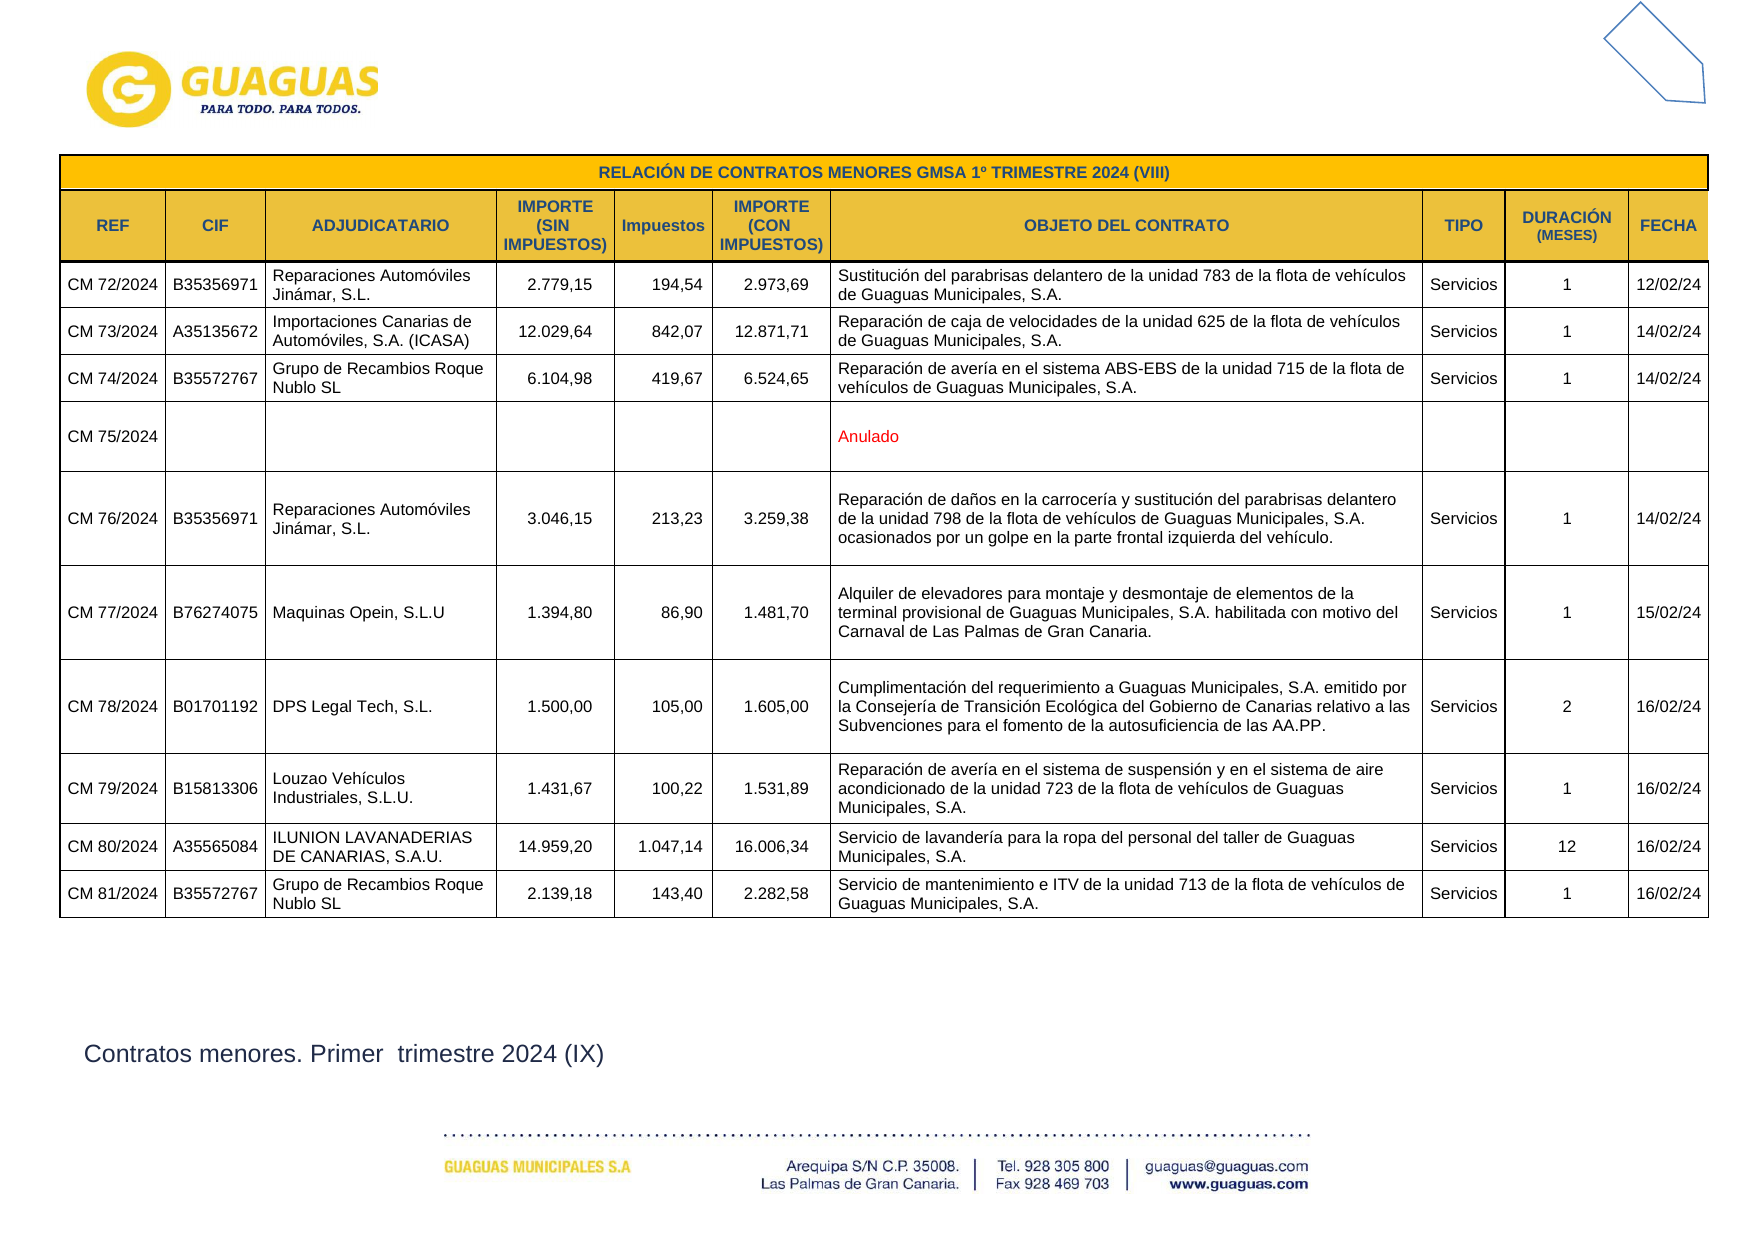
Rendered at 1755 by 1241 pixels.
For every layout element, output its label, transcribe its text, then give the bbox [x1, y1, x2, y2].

table_cell 2.779,15 [497, 263, 614, 307]
table_cell B35572767 [166, 871, 265, 917]
table_cell 419,67 [615, 355, 712, 401]
table_cell 12 [1506, 824, 1628, 870]
table_cell 1.481,70 [713, 566, 830, 659]
table_cell 1 [1506, 308, 1628, 354]
text Contratos menores. Primer trimestre 2024 (IX) [84, 1039, 1694, 1068]
table_cell Servicio de mantenimiento e ITV de la unidad 713 de la flota de vehículos de Guaguas Municipales, S.A. [831, 871, 1422, 917]
table_cell [713, 402, 830, 471]
table_header RELACIÓN DE CONTRATOS MENORES GMSA 1º TRIMESTRE 2024 (VIII) [61, 156, 1707, 188]
table_cell TIPO [1423, 191, 1504, 260]
table_cell 14/02/24 [1629, 308, 1708, 354]
table_cell 1.431,67 [497, 754, 614, 823]
table_cell CM 76/2024 [61, 472, 165, 565]
table_cell 16/02/24 [1629, 660, 1708, 752]
table_cell CM 74/2024 [61, 355, 165, 401]
table_cell Servicios [1423, 871, 1504, 917]
table_cell 2.282,58 [713, 871, 830, 917]
table_cell 1 [1506, 871, 1628, 917]
table_cell Impuestos [615, 191, 712, 260]
table_cell 15/02/24 [1629, 566, 1708, 659]
table_cell CM 81/2024 [61, 871, 165, 917]
table_cell 12.029,64 [497, 308, 614, 354]
table_cell 16/02/24 [1629, 754, 1708, 823]
table_cell Servicios [1423, 263, 1504, 307]
table_cell B01701192 [166, 660, 265, 752]
table_cell Servicios [1423, 566, 1504, 659]
table_cell Servicios [1423, 472, 1504, 565]
table_cell CM 73/2024 [61, 308, 165, 354]
table_cell 1 [1506, 754, 1628, 823]
table_cell [1629, 402, 1708, 471]
table_cell OBJETO DEL CONTRATO [831, 191, 1422, 260]
table_cell Servicios [1423, 355, 1504, 401]
table_cell 1 [1506, 472, 1628, 565]
table_cell 100,22 [615, 754, 712, 823]
table_cell 12.871,71 [713, 308, 830, 354]
table_cell Servicios [1423, 754, 1504, 823]
table_cell FECHA [1629, 191, 1708, 260]
table_cell B15813306 [166, 754, 265, 823]
table_cell Reparaciones Automóviles Jinámar, S.L. [266, 263, 496, 307]
table_cell [266, 402, 496, 471]
table_cell [615, 402, 712, 471]
table_cell DPS Legal Tech, S.L. [266, 660, 496, 752]
table_cell 3.259,38 [713, 472, 830, 565]
table_cell 16.006,34 [713, 824, 830, 870]
table_cell 14/02/24 [1629, 472, 1708, 565]
table_cell 6.524,65 [713, 355, 830, 401]
table_cell 105,00 [615, 660, 712, 752]
table_cell ILUNION LAVANADERIAS DE CANARIAS, S.A.U. [266, 824, 496, 870]
table_cell 1.500,00 [497, 660, 614, 752]
table_cell 16/02/24 [1629, 871, 1708, 917]
table_cell 1.531,89 [713, 754, 830, 823]
table_cell 1.605,00 [713, 660, 830, 752]
table_cell ADJUDICATARIO [266, 191, 496, 260]
table_cell B35572767 [166, 355, 265, 401]
table_cell Reparación de avería en el sistema de suspensión y en el sistema de aire acondicionado de la unidad 723 de la flota de vehículos de Guaguas Municipales, S.A. [831, 754, 1422, 823]
table_cell [497, 402, 614, 471]
table_cell Servicios [1423, 660, 1504, 752]
table_cell 1 [1506, 355, 1628, 401]
table_cell Anulado [831, 402, 1422, 471]
table_cell Alquiler de elevadores para montaje y desmontaje de elementos de la terminal provisional de Guaguas Municipales, S.A. habilitada con motivo del Carnaval de Las Palmas de Gran Canaria. [831, 566, 1422, 659]
table_cell Grupo de Recambios Roque Nublo SL [266, 355, 496, 401]
table_cell B35356971 [166, 472, 265, 565]
table_cell IMPORTE (SIN IMPUESTOS) [497, 191, 614, 260]
table_cell Servicios [1423, 308, 1504, 354]
table_cell REF [61, 191, 165, 260]
table_cell Reparación de avería en el sistema ABS-EBS de la unidad 715 de la flota de vehículos de Guaguas Municipales, S.A. [831, 355, 1422, 401]
table_cell Reparaciones Automóviles Jinámar, S.L. [266, 472, 496, 565]
table_cell CM 75/2024 [61, 402, 165, 471]
table_cell CM 80/2024 [61, 824, 165, 870]
table_cell 86,90 [615, 566, 712, 659]
table_cell Importaciones Canarias de Automóviles, S.A. (ICASA) [266, 308, 496, 354]
table_cell Cumplimentación del requerimiento a Guaguas Municipales, S.A. emitido por la Consejería de Transición Ecológica del Gobierno de Canarias relativo a las Subvenciones para el fomento de la autosuficiencia de las AA.PP. [831, 660, 1422, 752]
table_cell B76274075 [166, 566, 265, 659]
table_cell Reparación de caja de velocidades de la unidad 625 de la flota de vehículos de Guaguas Municipales, S.A. [831, 308, 1422, 354]
table_cell 16/02/24 [1629, 824, 1708, 870]
table_cell Servicio de lavandería para la ropa del personal del taller de Guaguas Municipales, S.A. [831, 824, 1422, 870]
table_cell 143,40 [615, 871, 712, 917]
table_cell 213,23 [615, 472, 712, 565]
table_cell 2.139,18 [497, 871, 614, 917]
table_cell CM 79/2024 [61, 754, 165, 823]
table_cell B35356971 [166, 263, 265, 307]
table_cell CM 77/2024 [61, 566, 165, 659]
table_cell 14/02/24 [1629, 355, 1708, 401]
table_cell 1 [1506, 566, 1628, 659]
table_cell CIF [166, 191, 265, 260]
table_cell Sustitución del parabrisas delantero de la unidad 783 de la flota de vehículos de Guaguas Municipales, S.A. [831, 263, 1422, 307]
table_cell 6.104,98 [497, 355, 614, 401]
table_cell [166, 402, 265, 471]
table_cell 14.959,20 [497, 824, 614, 870]
table_cell 1 [1506, 263, 1628, 307]
table_cell 842,07 [615, 308, 712, 354]
table_cell 2.973,69 [713, 263, 830, 307]
table_cell IMPORTE (CON IMPUESTOS) [713, 191, 830, 260]
table_cell Reparación de daños en la carrocería y sustitución del parabrisas delantero de la unidad 798 de la flota de vehículos de Guaguas Municipales, S.A. ocasionados por un golpe en la parte frontal izquierda del vehículo. [831, 472, 1422, 565]
table_cell Louzao Vehículos Industriales, S.L.U. [266, 754, 496, 823]
table_cell Maquinas Opein, S.L.U [266, 566, 496, 659]
table_cell 1.394,80 [497, 566, 614, 659]
table_cell [1423, 402, 1504, 471]
table_cell 12/02/24 [1629, 263, 1708, 307]
table_cell CM 78/2024 [61, 660, 165, 752]
table_cell 3.046,15 [497, 472, 614, 565]
table_cell A35135672 [166, 308, 265, 354]
table_cell A35565084 [166, 824, 265, 870]
table_cell 2 [1506, 660, 1628, 752]
table_cell 1.047,14 [615, 824, 712, 870]
table_cell 194,54 [615, 263, 712, 307]
table_cell Grupo de Recambios Roque Nublo SL [266, 871, 496, 917]
table_cell [1506, 402, 1628, 471]
table_cell DURACIÓN (MESES) [1506, 191, 1628, 260]
table_cell CM 72/2024 [61, 263, 165, 307]
table_cell Servicios [1423, 824, 1504, 870]
